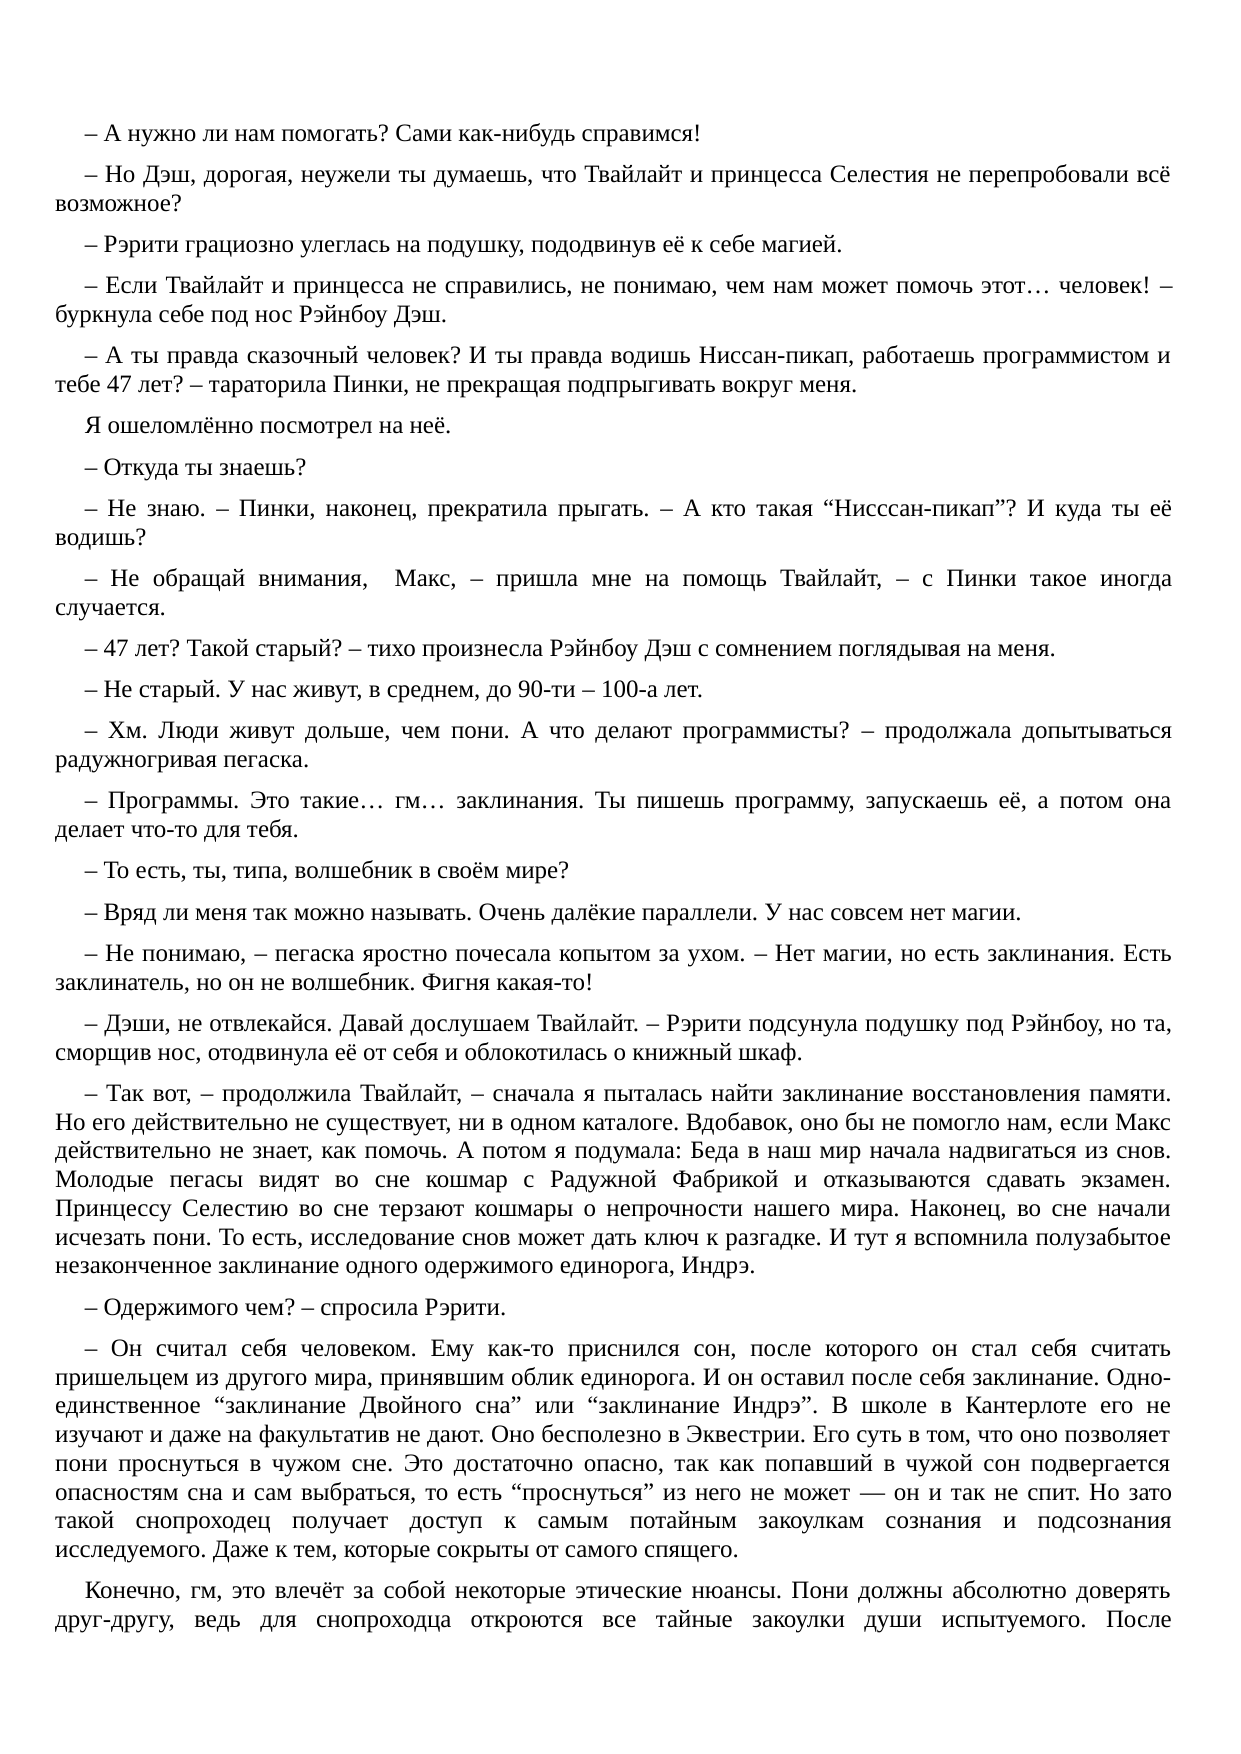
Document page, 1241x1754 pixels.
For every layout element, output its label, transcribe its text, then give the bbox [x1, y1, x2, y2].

text – Так вот, – продолжила Твайлайт, – сначала я пыталась найти заклинание восстановления памяти. Но его действительно не существует, ни в одном каталоге. Вдобавок, оно бы не помогло нам, если Макс действительно не знает, как помочь. А потом я подумала: Беда в наш мир начала надвигаться из снов. Молодые пегасы видят во сне кошмар с Радужной Фабрикой и отказываются сдавать экзамен. Принцессу Селестию во сне терзают кошмары о непрочности нашего мира. Наконец, во сне начали исчезать пони. То есть, исследование снов может дать ключ к разгадке. И тут я вспомнила полузабытое незаконченное заклинание одного одержимого единорога, Индрэ. [55, 1078, 1172, 1279]
text – Рэрити грациозно улеглась на подушку, пододвинув её к себе магией. [55, 229, 1172, 258]
text – 47 лет? Такой старый? – тихо произнесла Рэйнбоу Дэш с сомнением поглядывая на меня. [55, 633, 1172, 662]
text – Не понимаю, – пегаска яростно почесала копытом за ухом. – Нет магии, но есть заклинания. Есть заклинатель, но он не волшебник. Фигня какая-то! [55, 938, 1172, 996]
text – Дэши, не отвлекайся. Давай дослушаем Твайлайт. – Рэрити подсунула подушку под Рэйнбоу, но та, сморщив нос, отодвинула её от себя и облокотилась о книжный шкаф. [55, 1008, 1172, 1066]
text – Хм. Люди живут дольше, чем пони. А что делают программисты? – продолжала допытываться радужногривая пегаска. [55, 716, 1172, 773]
text Конечно, гм, это влечёт за собой некоторые этические нюансы. Пони должны абсолютно доверять друг-другу, ведь для снопроходца откроются все тайные закоулки души испытуемого. После [55, 1576, 1172, 1633]
text – Вряд ли меня так можно называть. Очень далёкие параллели. У нас совсем нет магии. [55, 897, 1172, 926]
text – Откуда ты знаешь? [55, 452, 1172, 481]
text Я ошеломлённо посмотрел на неё. [55, 411, 1172, 439]
text – А ты правда сказочный человек? И ты правда водишь Ниссан-пикап, работаешь программистом и тебе 47 лет? – тараторила Пинки, не прекращая подпрыгивать вокруг меня. [55, 341, 1172, 398]
text – Не знаю. – Пинки, наконец, прекратила прыгать. – А кто такая “Нисссан-пикап”? И куда ты её водишь? [55, 493, 1172, 551]
text – То есть, ты, типа, волшебник в своём мире? [55, 856, 1172, 884]
text – Программы. Это такие… гм… заклинания. Ты пишешь программу, запускаешь её, а потом она делает что-то для тебя. [55, 786, 1172, 843]
text – Но Дэш, дорогая, неужели ты думаешь, что Твайлайт и принцесса Селестия не перепробовали всё возможное? [55, 159, 1172, 217]
text – Если Твайлайт и принцесса не справились, не понимаю, чем нам может помочь этот… человек! – буркнула себе под нос Рэйнбоу Дэш. [55, 271, 1172, 328]
text – Он считал себя человеком. Ему как-то приснился сон, после которого он стал себя считать пришельцем из другого мира, принявшим облик единорога. И он оставил после себя заклинание. Одно-единственное “заклинание Двойного сна” или “заклинание Индрэ”. В школе в Кантерлоте его не изучают и даже на факультатив не дают. Оно бесполезно в Эквестрии. Его суть в том, что оно позволяет пони проснуться в чужом сне. Это достаточно опасно, так как попавший в чужой сон подвергается опасностям сна и сам выбраться, то есть “проснуться” из него не может — он и так не спит. Но зато такой снопроходец получает доступ к самым потайным закоулкам сознания и подсознания исследуемого. Даже к тем, которые сокрыты от самого спящего. [55, 1333, 1172, 1563]
text – Не обращай внимания, Макс, – пришла мне на помощь Твайлайт, – с Пинки такое иногда случается. [55, 563, 1172, 621]
text – Одержимого чем? – спросила Рэрити. [55, 1292, 1172, 1321]
text – Не старый. У нас живут, в среднем, до 90-ти – 100-а лет. [55, 674, 1172, 703]
text – А нужно ли нам помогать? Сами как-нибудь справимся! [55, 118, 1172, 147]
